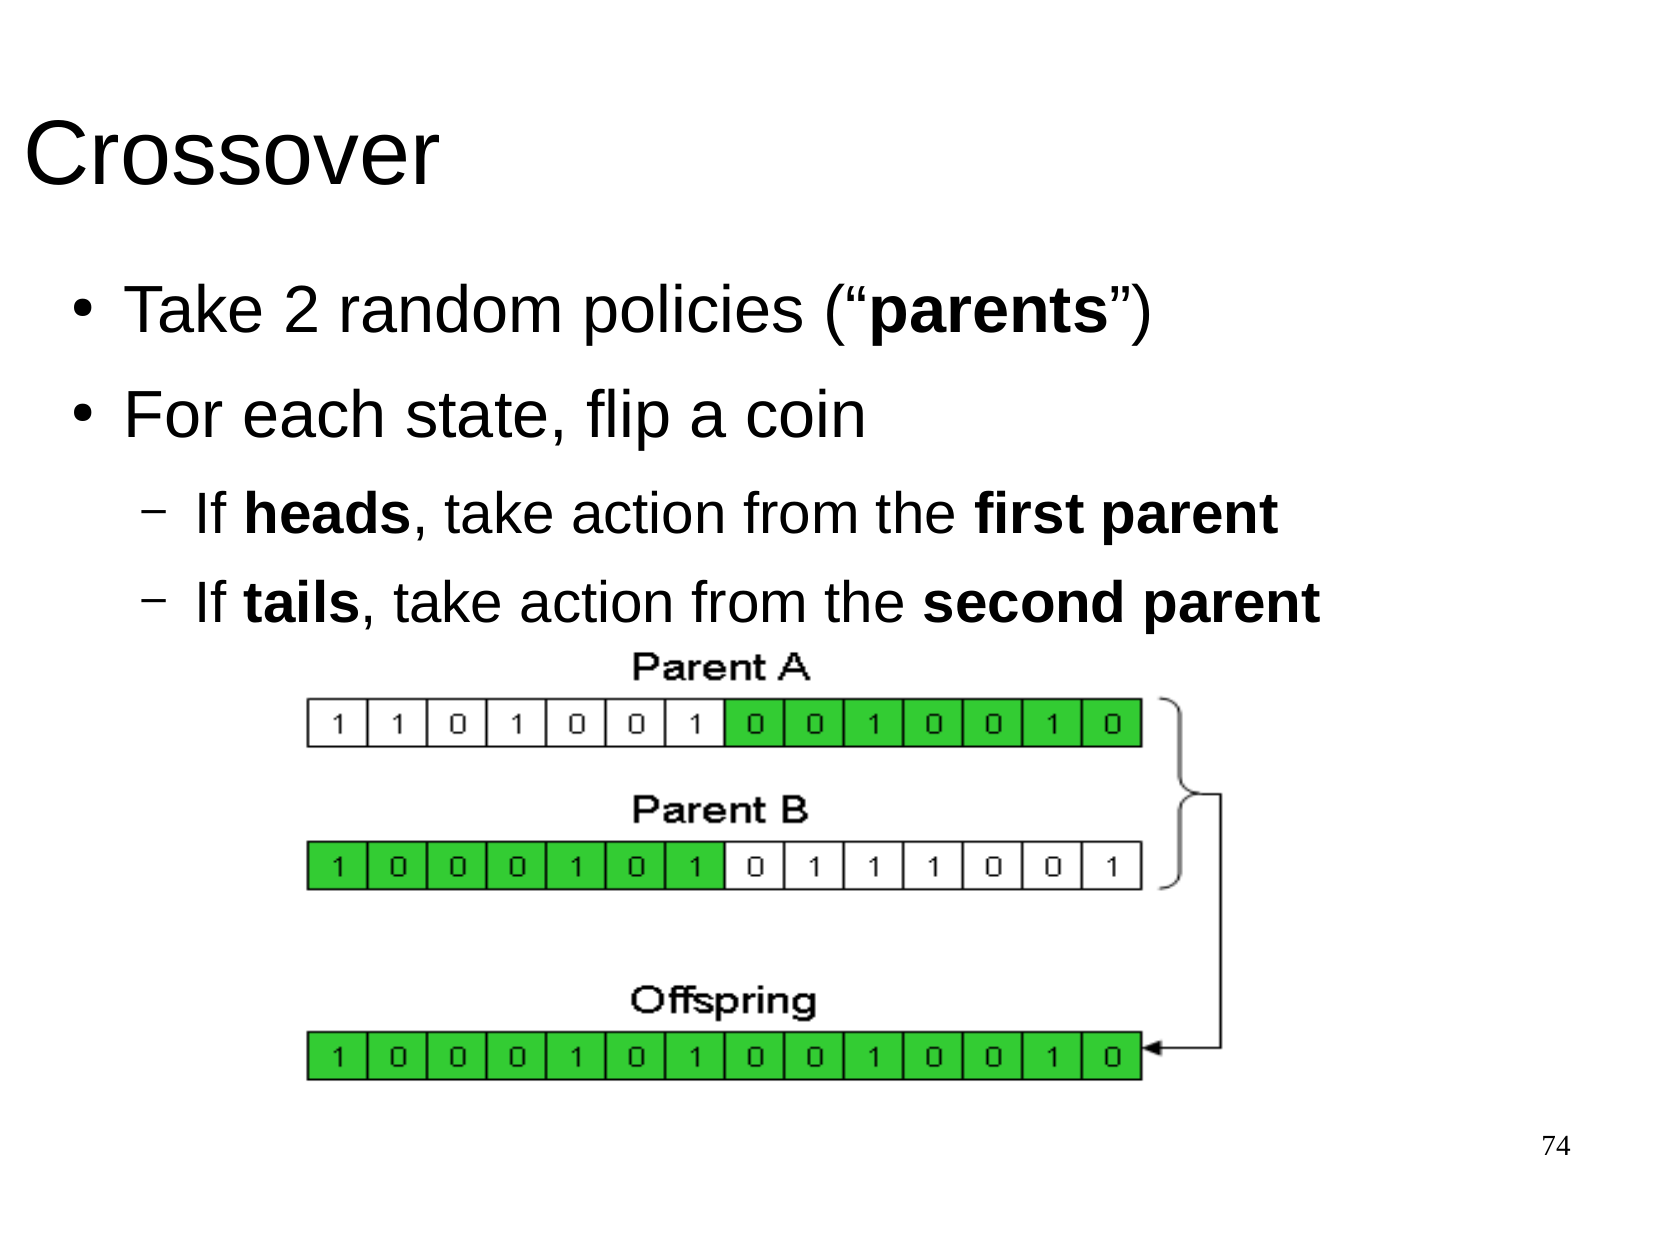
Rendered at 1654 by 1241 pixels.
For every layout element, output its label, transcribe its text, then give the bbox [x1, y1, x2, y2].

list Take 2 random policies (“parents”) For each state, flip a coin If heads, take action from the first parent If tails, take action from the second parent [53, 272, 1542, 1241]
title Crossover [23, 49, 1512, 257]
picture [300, 645, 1235, 1087]
